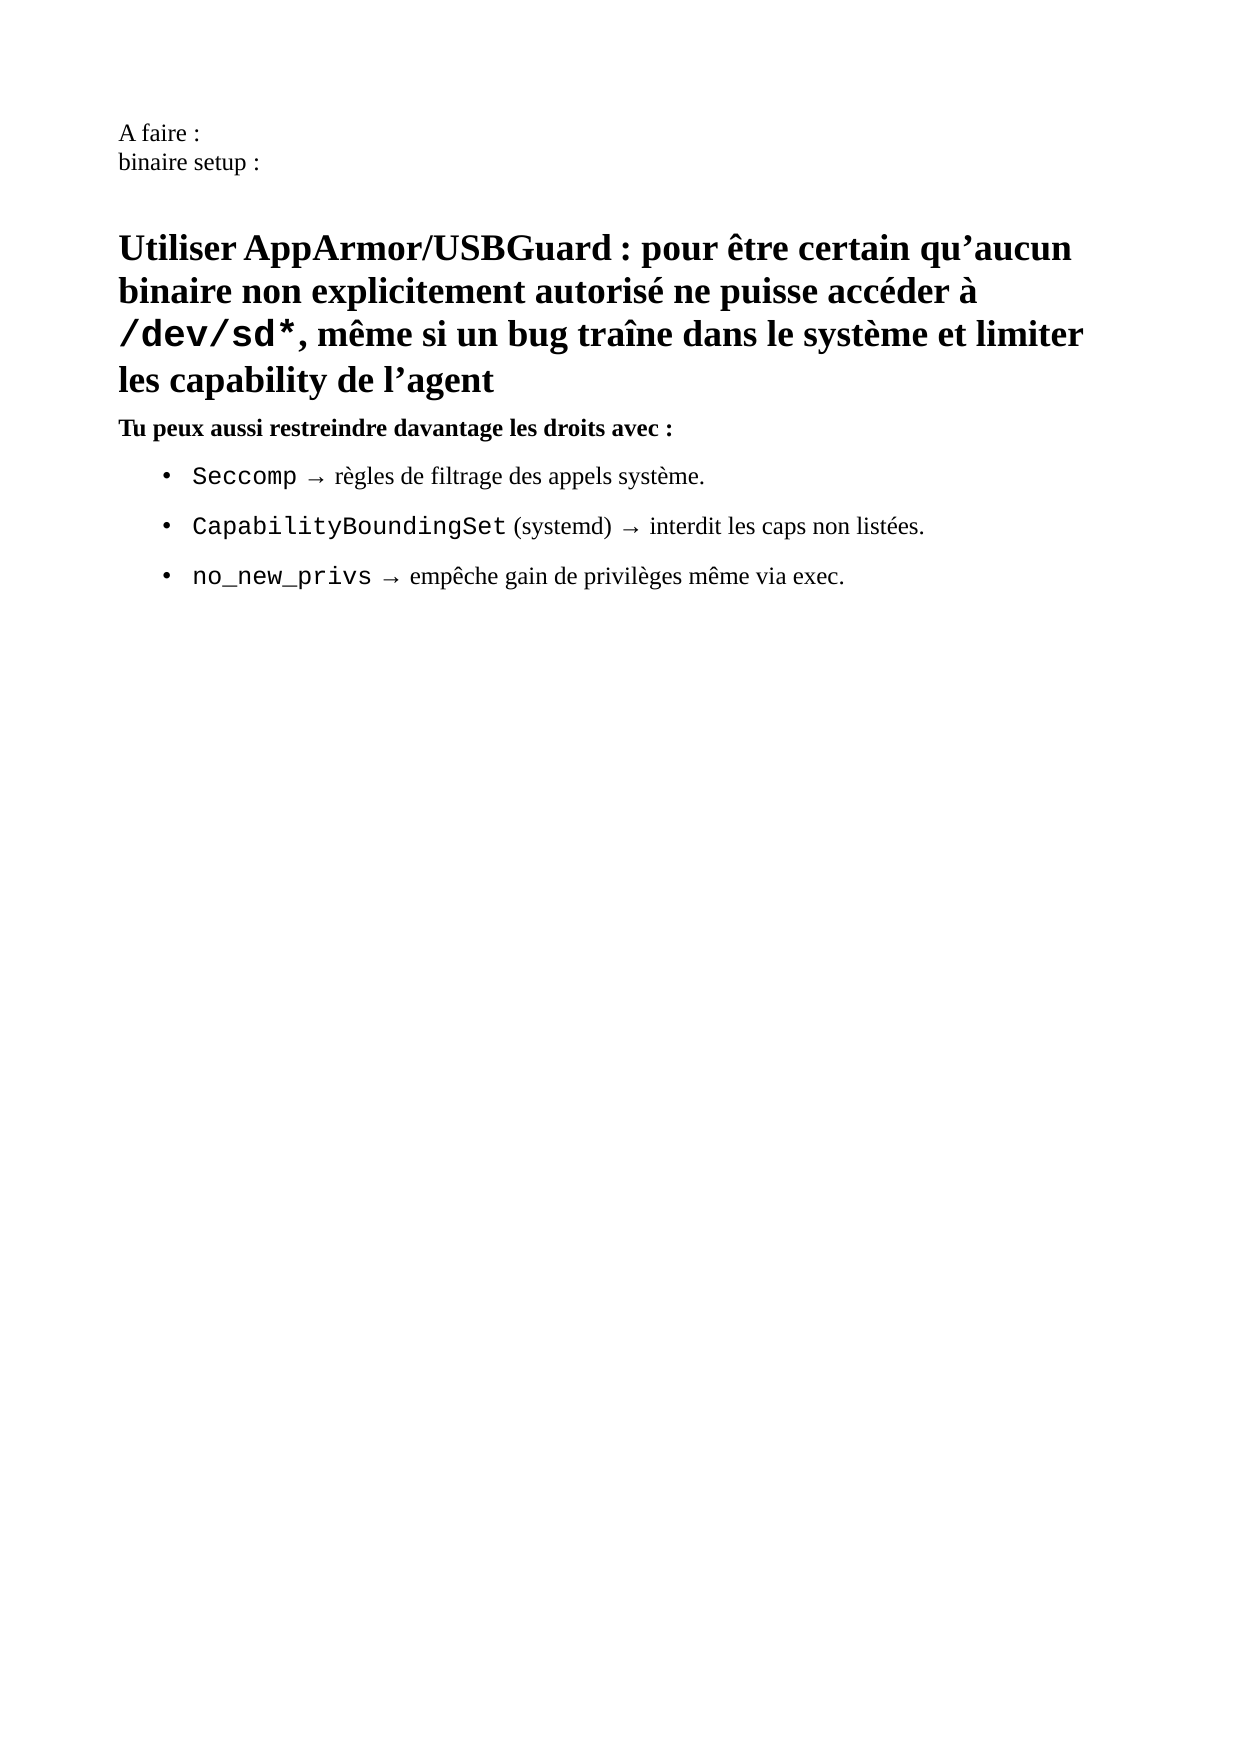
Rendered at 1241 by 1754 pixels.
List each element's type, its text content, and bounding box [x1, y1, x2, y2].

text binaire setup : [118, 147, 1122, 176]
list Seccomp → règles de filtrage des appels système. [162, 461, 1122, 492]
list CapabilityBoundingSet (systemd) → interdit les caps non listées. [162, 511, 1122, 542]
text Tu peux aussi restreindre davantage les droits avec : [118, 413, 1122, 442]
subtitle Utiliser AppArmor/USBGuard : pour être certain qu’aucun binaire non explicitement autorisé ne puisse accéder à /dev/sd*, même si un bug traîne dans le système et limiter les capability de l’agent [118, 225, 1122, 401]
text A faire : [118, 118, 1122, 147]
list no_new_privs → empêche gain de privilèges même via exec. [162, 561, 1122, 592]
